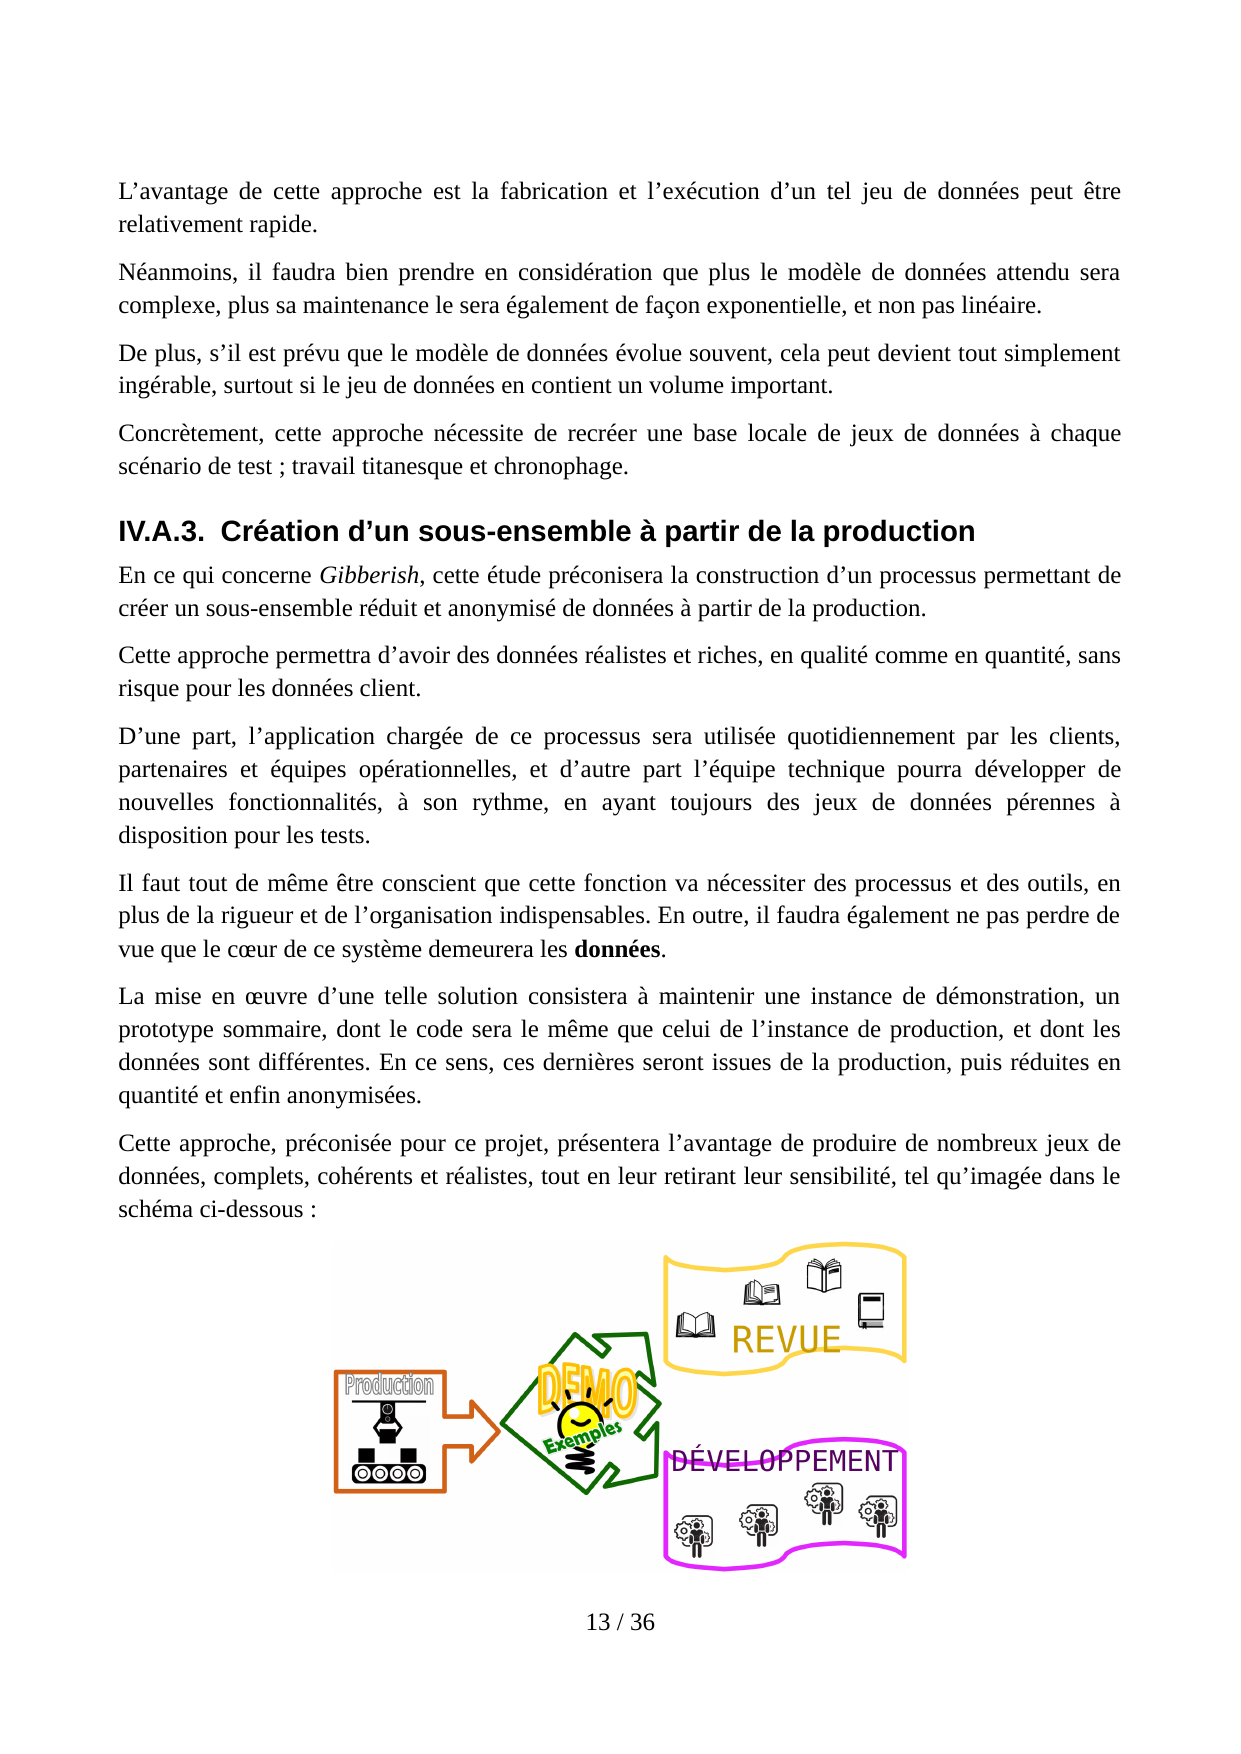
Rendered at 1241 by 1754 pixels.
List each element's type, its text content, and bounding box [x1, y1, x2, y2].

text En ce qui concerne Gibberish, cette étude préconisera la construction d’un processus permettant de créer un sous-ensemble réduit et anonymisé de données à partir de la production. [118, 560, 1122, 621]
text L’avantage de cette approche est la fabrication et l’exécution d’un tel jeu de données peut être relativement rapide. [118, 176, 1122, 238]
text Néanmoins, il faudra bien prendre en considération que plus le modèle de données attendu sera complexe, plus sa maintenance le sera également de façon exponentielle, et non pas linéaire. [118, 257, 1122, 319]
picture [332, 1241, 909, 1572]
text De plus, s’il est prévu que le modèle de données évolue souvent, cela peut devient tout simplement ingérable, surtout si le jeu de données en contient un volume important. [118, 338, 1122, 399]
text Il faut tout de même être conscient que cette fonction va nécessiter des processus et des outils, en plus de la rigueur et de l’organisation indispensables. En outre, il faudra également ne pas perdre de vue que le cœur de ce système demeurera les données. [118, 868, 1122, 962]
text D’une part, l’application chargée de ce processus sera utilisée quotidiennement par les clients, partenaires et équipes opérationnelles, et d’autre part l’équipe technique pourra développer de nouvelles fonctionnalités, à son rythme, en ayant toujours des jeux de données pérennes à disposition pour les tests. [118, 721, 1122, 849]
text Cette approche, préconisée pour ce projet, présentera l’avantage de produire de nombreux jeux de données, complets, cohérents et réalistes, tout en leur retirant leur sensibilité, tel qu’imagée dans le schéma ci-dessous : [118, 1128, 1122, 1223]
text La mise en œuvre d’une telle solution consistera à maintenir une instance de démonstration, un prototype sommaire, dont le code sera le même que celui de l’instance de production, et dont les données sont différentes. En ce sens, ces dernières seront issues de la production, puis réduites en quantité et enfin anonymisées. [118, 981, 1122, 1109]
text Concrètement, cette approche nécessite de recréer une base locale de jeux de données à chaque scénario de test ; travail titanesque et chronophage. [118, 418, 1122, 480]
text Cette approche permettra d’avoir des données réalistes et riches, en qualité comme en quantité, sans risque pour les données client. [118, 640, 1122, 702]
subtitle Création d’un sous-ensemble à partir de la production [118, 513, 1122, 547]
